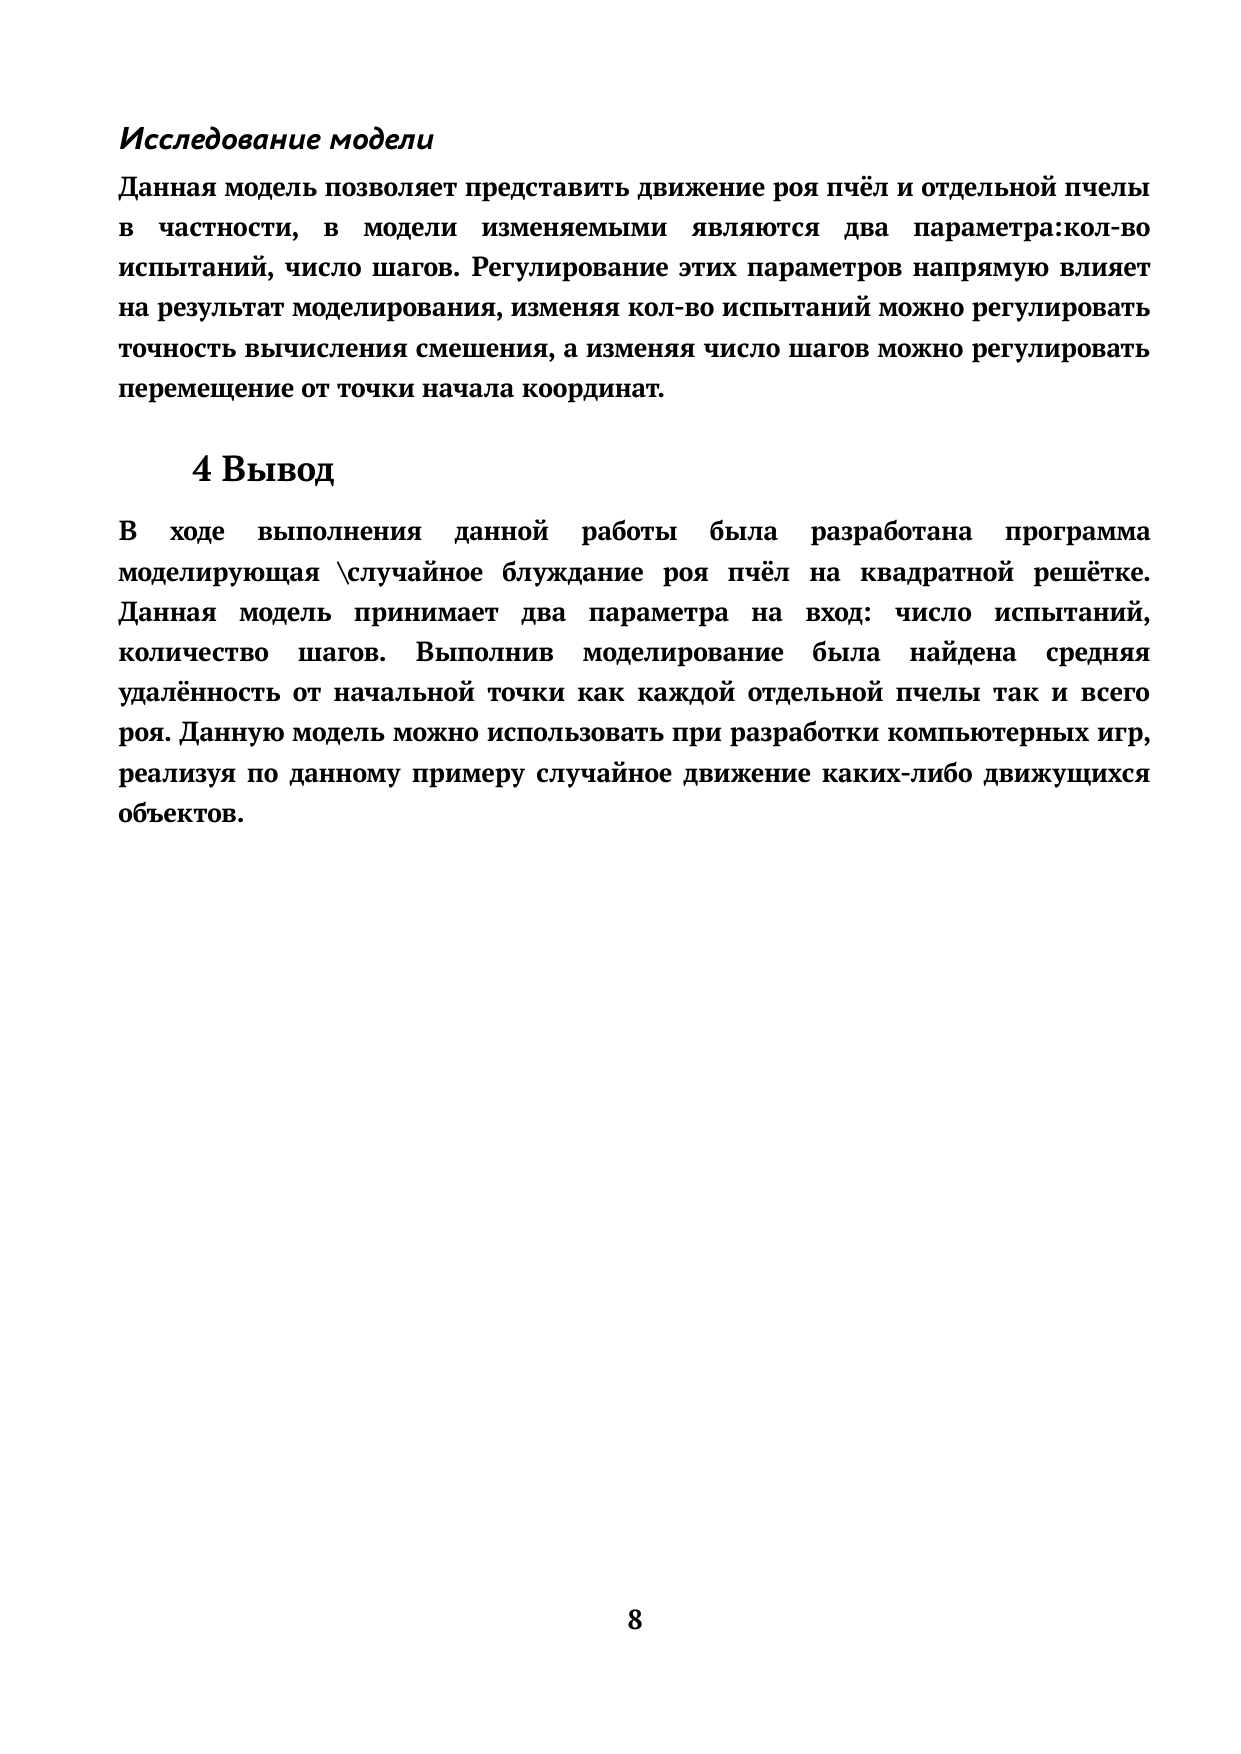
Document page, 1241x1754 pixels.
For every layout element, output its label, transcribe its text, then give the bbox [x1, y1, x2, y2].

text Данная модель позволяет представить движение роя пчёл и отдельной пчелы в частности, в модели изменяемыми являются два параметра:кол-во испытаний, число шагов. Регулирование этих параметров напрямую влияет на результат моделирования, изменяя кол-во испытаний можно регулировать точность вычисления смешения, а изменяя число шагов можно регулировать перемещение от точки начала координат. [118, 169, 1152, 403]
subtitle 4 Вывод [192, 446, 1152, 490]
subtitle Исследование модели [118, 118, 1152, 156]
text В ходе выполнения данной работы была разработана программа моделирующая \случайное блуждание роя пчёл на квадратной решётке. Данная модель принимает два параметра на вход: число испытаний, количество шагов. Выполнив моделирование была найдена средняя удалённость от начальной точки как каждой отдельной пчелы так и всего роя. Данную модель можно использовать при разработки компьютерных игр, реализуя по данному примеру случайное движение каких-либо движущихся объектов. [118, 513, 1152, 828]
